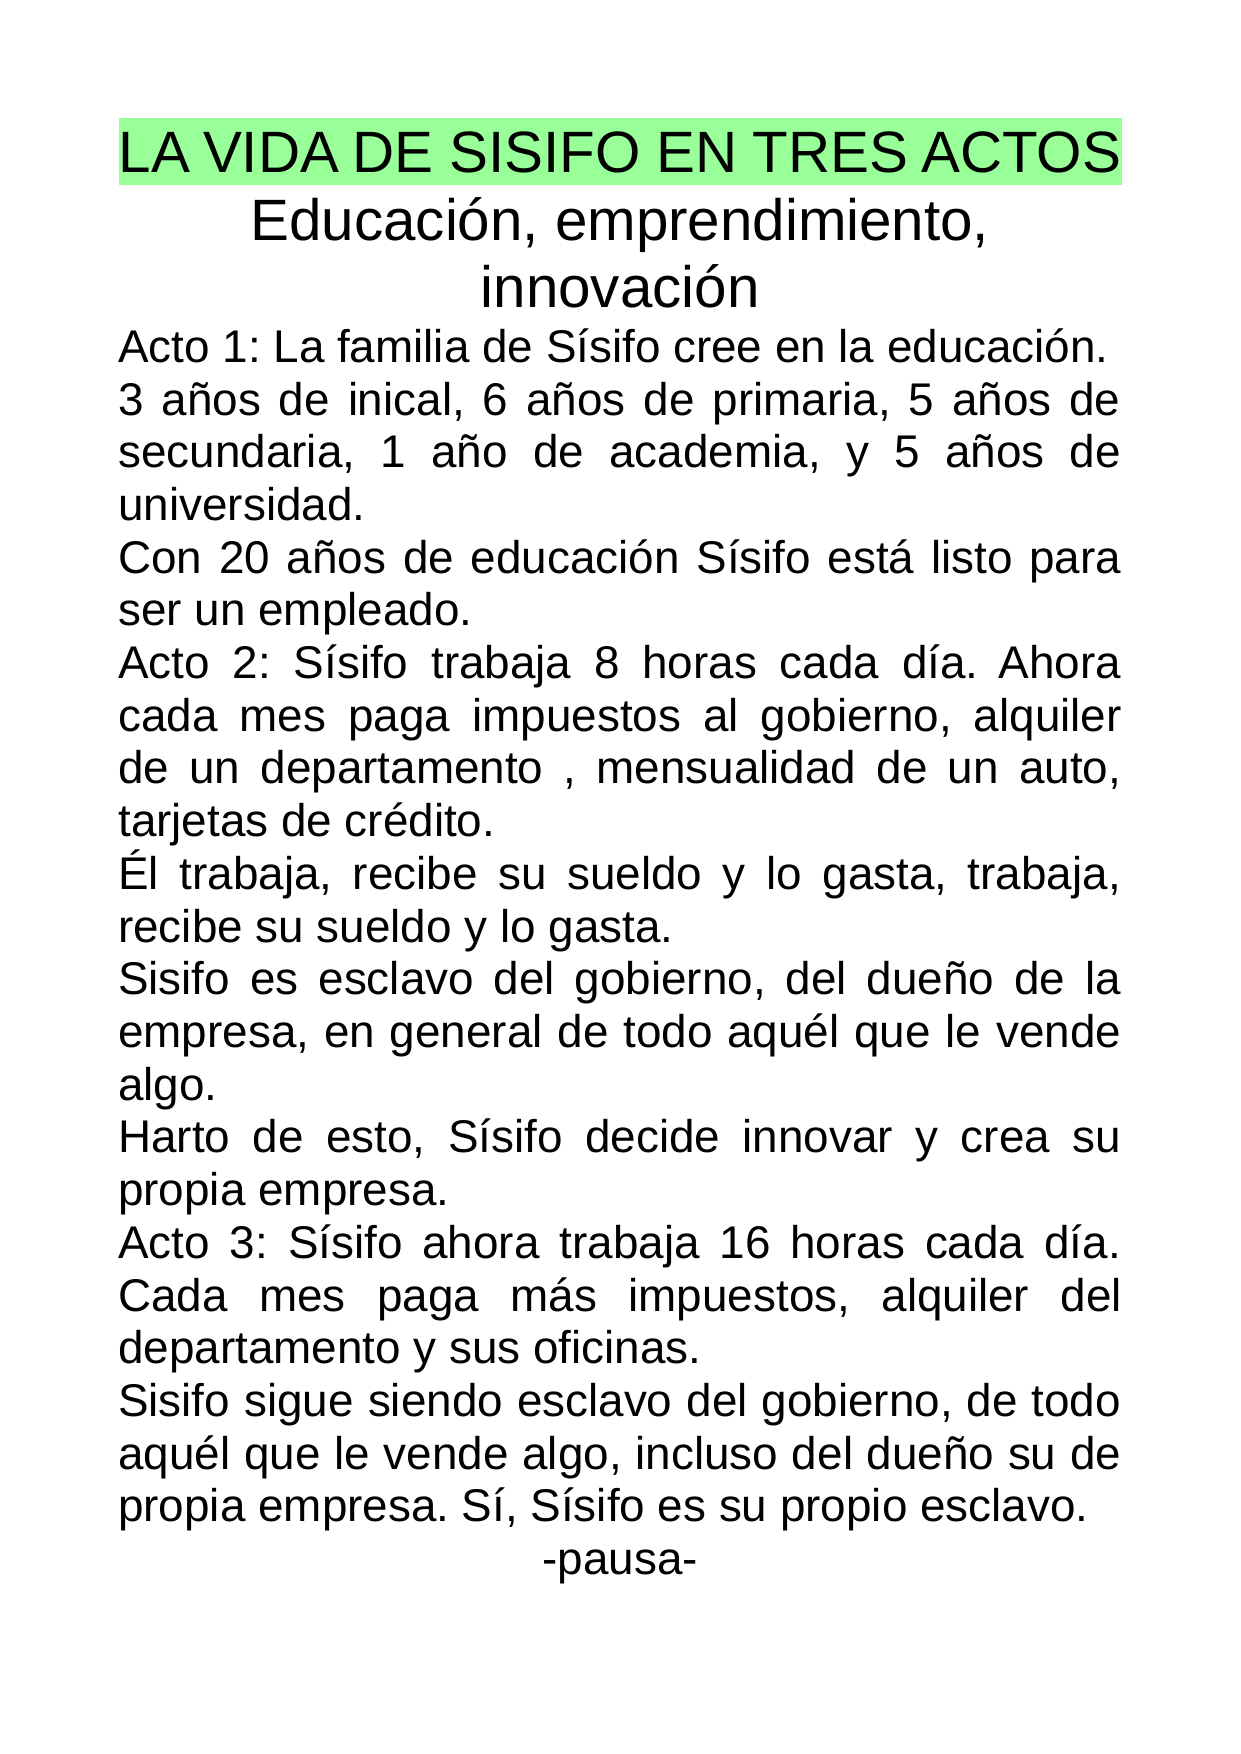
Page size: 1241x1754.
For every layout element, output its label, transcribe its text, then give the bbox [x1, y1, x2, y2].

text Sisifo sigue siendo esclavo del gobierno, de todo aquél que le vende algo, incluso del dueño su de propia empresa. Sí, Sísifo es su propio esclavo. [118, 1373, 1122, 1532]
text Acto 1: La familia de Sísifo cree en la educación. [118, 319, 1122, 372]
text 3 años de inical, 6 años de primaria, 5 años de secundaria, 1 año de academia, y 5 años de universidad. [118, 372, 1122, 530]
text -pausa- [118, 1532, 1122, 1584]
text Con 20 años de educación Sísifo está listo para ser un empleado. [118, 530, 1122, 636]
text LA VIDA DE SISIFO EN TRES ACTOS [118, 118, 1122, 185]
text Educación, emprendimiento, innovación [118, 185, 1122, 319]
text Sisifo es esclavo del gobierno, del dueño de la empresa, en general de todo aquél que le vende algo. [118, 952, 1122, 1110]
text Harto de esto, Sísifo decide innovar y crea su propia empresa. [118, 1110, 1122, 1215]
text Él trabaja, recibe su sueldo y lo gasta, trabaja, recibe su sueldo y lo gasta. [118, 846, 1122, 952]
text Acto 3: Sísifo ahora trabaja 16 horas cada día. Cada mes paga más impuestos, alquiler del departamento y sus oficinas. [118, 1215, 1122, 1373]
text Acto 2: Sísifo trabaja 8 horas cada día. Ahora cada mes paga impuestos al gobierno, alquiler de un departamento , mensualidad de un auto, tarjetas de crédito. [118, 636, 1122, 846]
